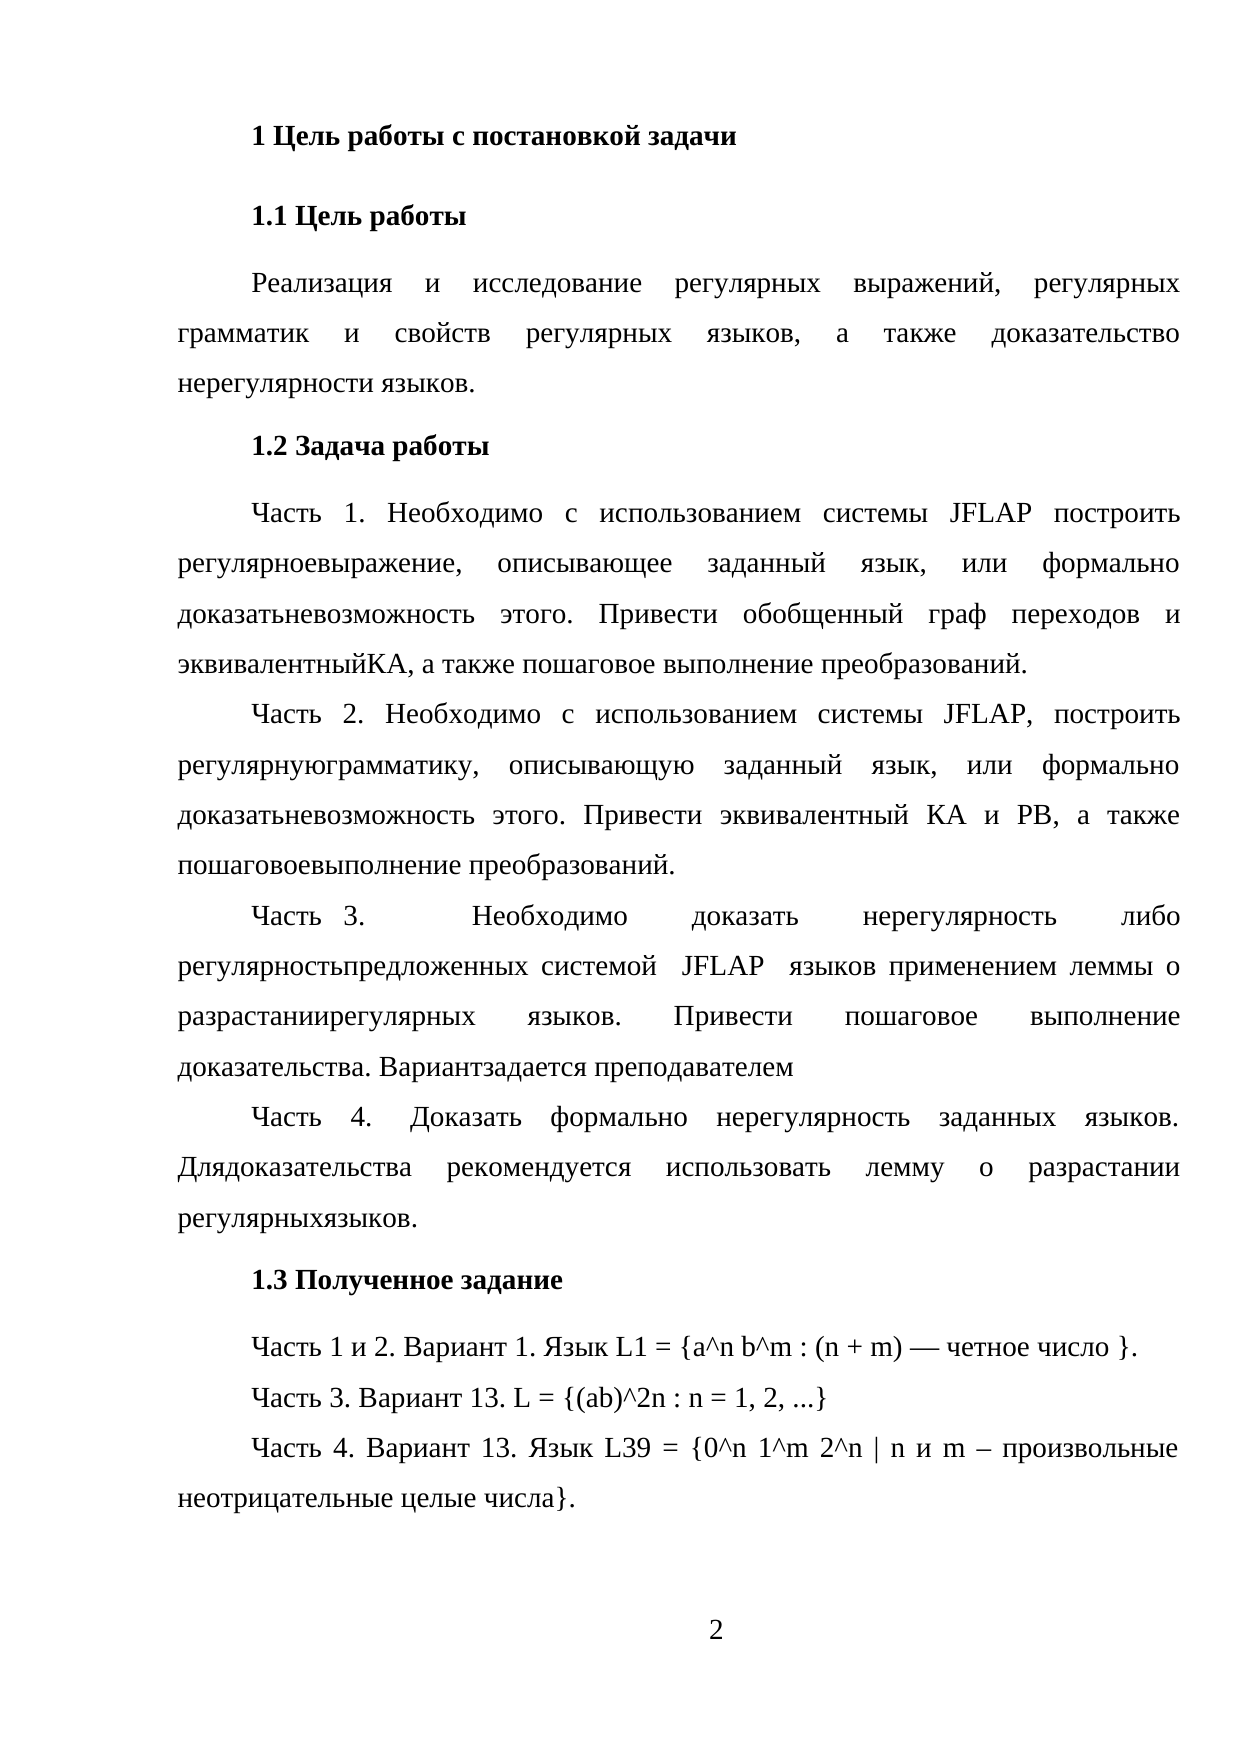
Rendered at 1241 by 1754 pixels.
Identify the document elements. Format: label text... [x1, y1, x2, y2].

text Реализация и исследование регулярных выражений, регулярных грамматик и свойств регулярных языков, а также доказательство нерегулярности языков. [177, 265, 1181, 399]
subtitle 1.2 Задача работы [177, 428, 1181, 462]
text Часть 2. Необходимо с использованием системы JFLAP, построить регулярнуюграмматику, описывающую заданный язык, или формально доказатьневозможность этого. Привести эквивалентный КА и РВ, а также пошаговоевыполнение преобразований. [177, 697, 1181, 881]
text Часть 4. Доказать формально нерегулярность заданных языков. Длядоказательства рекомендуется использовать лемму о разрастании регулярныхязыков. [177, 1099, 1181, 1233]
subtitle 1 Цель работы с постановкой задачи [177, 118, 1181, 152]
text Часть 1. Необходимо с использованием системы JFLAP построить регулярноевыражение, описывающее заданный язык, или формально доказатьневозможность этого. Привести обобщенный граф переходов и эквивалентныйКА, а также пошаговое выполнение преобразований. [177, 495, 1181, 680]
text Часть 4. Вариант 13. Язык L39 = {0^n 1^m 2^n | n и m – произвольные неотрицательные целые числа}. [177, 1430, 1181, 1514]
text Часть 3. Необходимо доказать нерегулярность либо регулярностьпредложенных системой JFLAP языков применением леммы о разрастаниирегулярных языков. Привести пошаговое выполнение доказательства. Вариантзадается преподавателем [177, 898, 1181, 1082]
text Часть 3. Вариант 13. L = {(ab)^2n : n = 1, 2, ...} [177, 1380, 1181, 1413]
subtitle 1.1 Цель работы [177, 198, 1181, 231]
subtitle 1.3 Полученное задание [177, 1262, 1181, 1296]
text Часть 1 и 2. Вариант 1. Язык L1 = {a^n b^m : (n + m) — четное число }. [177, 1329, 1181, 1363]
